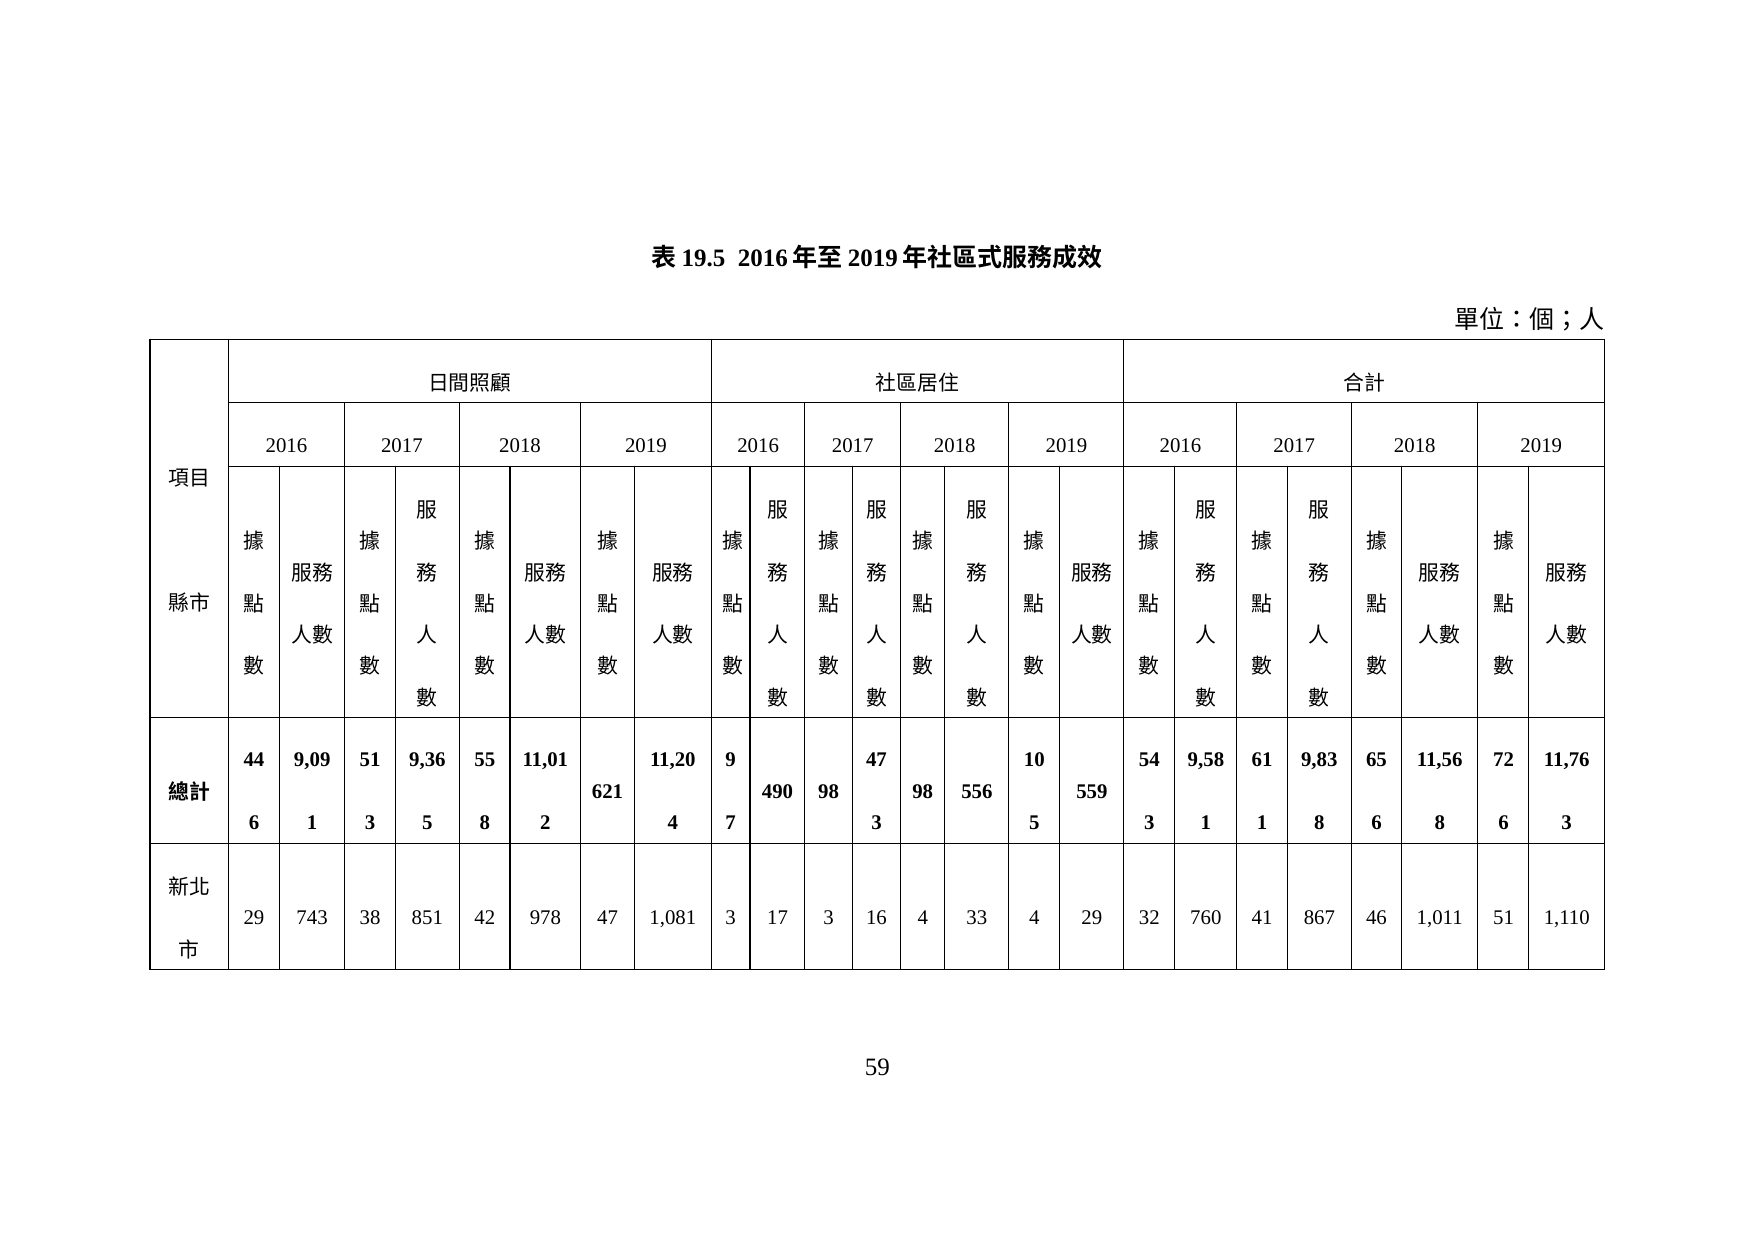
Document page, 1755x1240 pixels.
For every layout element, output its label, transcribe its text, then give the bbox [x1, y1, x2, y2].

table_cell 33 [945, 844, 1008, 969]
table_cell 2016 [712, 403, 804, 466]
table_cell 服務 人數 [1060, 467, 1123, 717]
table_cell 2019 [581, 403, 711, 466]
table_cell 11,568 [1402, 718, 1477, 843]
table_cell 2018 [460, 403, 580, 466]
table_cell 490 [751, 718, 804, 843]
table_cell 760 [1175, 844, 1236, 969]
table_cell 服務 人數 [751, 467, 804, 717]
table_cell 29 [1060, 844, 1123, 969]
table_cell 32 [1124, 844, 1174, 969]
table_cell 867 [1288, 844, 1351, 969]
table_cell 服務 人數 [853, 467, 900, 717]
table_cell 據點數 [901, 467, 944, 717]
table_cell 46 [1352, 844, 1401, 969]
table_cell 105 [1009, 718, 1059, 843]
table_cell 4 [1009, 844, 1059, 969]
table_cell 服務 人數 [1529, 467, 1604, 717]
table_cell 29 [229, 844, 279, 969]
table_cell 2016 [1124, 403, 1236, 466]
table_cell 2018 [1352, 403, 1477, 466]
table_cell 1,110 [1529, 844, 1604, 969]
table_cell 446 [229, 718, 279, 843]
table_cell 543 [1124, 718, 1174, 843]
table_header 項目 縣市 [151, 340, 228, 717]
table_cell 1,011 [1402, 844, 1477, 969]
table_cell 473 [853, 718, 900, 843]
table_cell 743 [280, 844, 344, 969]
table_cell 服務 人數 [396, 467, 459, 717]
table_cell 2016 [229, 403, 344, 466]
table_cell 據點數 [581, 467, 634, 717]
table_cell 服務 人數 [280, 467, 344, 717]
table_cell 11,012 [511, 718, 580, 843]
table_cell 2019 [1009, 403, 1123, 466]
table_header 合計 [1124, 340, 1604, 402]
table_header 社區居住 [712, 340, 1123, 402]
table_cell 621 [581, 718, 634, 843]
table_cell 9,365 [396, 718, 459, 843]
table_header 日間照顧 [229, 340, 711, 402]
table_cell 726 [1478, 718, 1528, 843]
table_cell 據點數 [1124, 467, 1174, 717]
table_cell 11,204 [635, 718, 711, 843]
table_cell 559 [1060, 718, 1123, 843]
table_cell 97 [712, 718, 749, 843]
table_cell 16 [853, 844, 900, 969]
table_cell 11,763 [1529, 718, 1604, 843]
table_cell 服務 人數 [635, 467, 711, 717]
table_cell 據點數 [1237, 467, 1287, 717]
table_cell 9,838 [1288, 718, 1351, 843]
table_cell 851 [396, 844, 459, 969]
table_cell 38 [345, 844, 395, 969]
table_cell 556 [945, 718, 1008, 843]
table_cell 3 [712, 844, 749, 969]
table_cell 據點數 [345, 467, 395, 717]
table_cell 服務 人數 [1288, 467, 1351, 717]
table_cell 9,581 [1175, 718, 1236, 843]
table_cell 2017 [1237, 403, 1351, 466]
table_cell 2017 [805, 403, 900, 466]
table_cell 9,091 [280, 718, 344, 843]
table_cell 服務 人數 [945, 467, 1008, 717]
table_cell 98 [901, 718, 944, 843]
table_cell 558 [460, 718, 509, 843]
table_cell 47 [581, 844, 634, 969]
table_cell 513 [345, 718, 395, 843]
text 單位：個；人 [150, 276, 1604, 338]
table_cell 據點數 [229, 467, 279, 717]
table_cell 2018 [901, 403, 1008, 466]
table_cell 2017 [345, 403, 459, 466]
table_cell 服務 人數 [1402, 467, 1477, 717]
table_cell 據點數 [1478, 467, 1528, 717]
table_cell 4 [901, 844, 944, 969]
table_cell 656 [1352, 718, 1401, 843]
table_cell 42 [460, 844, 509, 969]
table_cell 總計 [151, 718, 228, 843]
table_cell 1,081 [635, 844, 711, 969]
table_cell 611 [1237, 718, 1287, 843]
table_cell 2019 [1478, 403, 1604, 466]
table_cell 服務 人數 [511, 467, 580, 717]
table_cell 978 [511, 844, 580, 969]
table_cell 51 [1478, 844, 1528, 969]
table_cell 新北市 [151, 844, 228, 969]
subtitle 表19.5 2016年至2019年社區式服務成效 [150, 213, 1604, 276]
table_cell 98 [805, 718, 852, 843]
table_cell 據點數 [805, 467, 852, 717]
table_cell 17 [751, 844, 804, 969]
table_cell 據點數 [1009, 467, 1059, 717]
table_cell 據點數 [712, 467, 749, 717]
table_cell 據點數 [460, 467, 509, 717]
table_cell 服務 人數 [1175, 467, 1236, 717]
table_cell 據點數 [1352, 467, 1401, 717]
table_cell 41 [1237, 844, 1287, 969]
table_cell 3 [805, 844, 852, 969]
